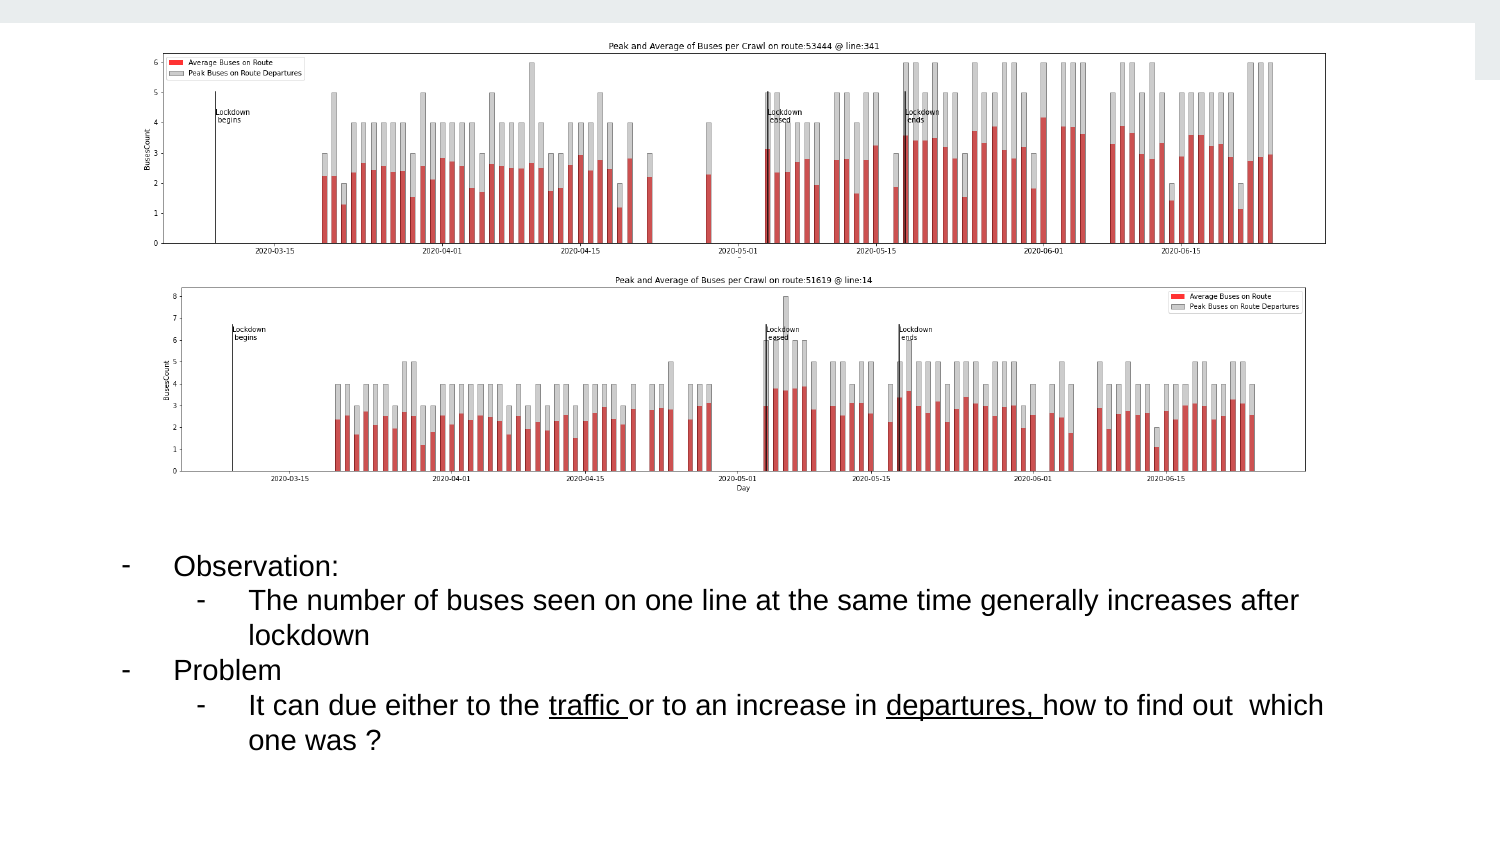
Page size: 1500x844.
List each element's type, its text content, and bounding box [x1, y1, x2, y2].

picture [0, 23, 1475, 501]
text_box Observation: The number of buses seen on one line at the same time generally increases after lockdown Problem It can due either to the traffic or to an increase in departures, how to find out which one was ? [83, 531, 1367, 772]
